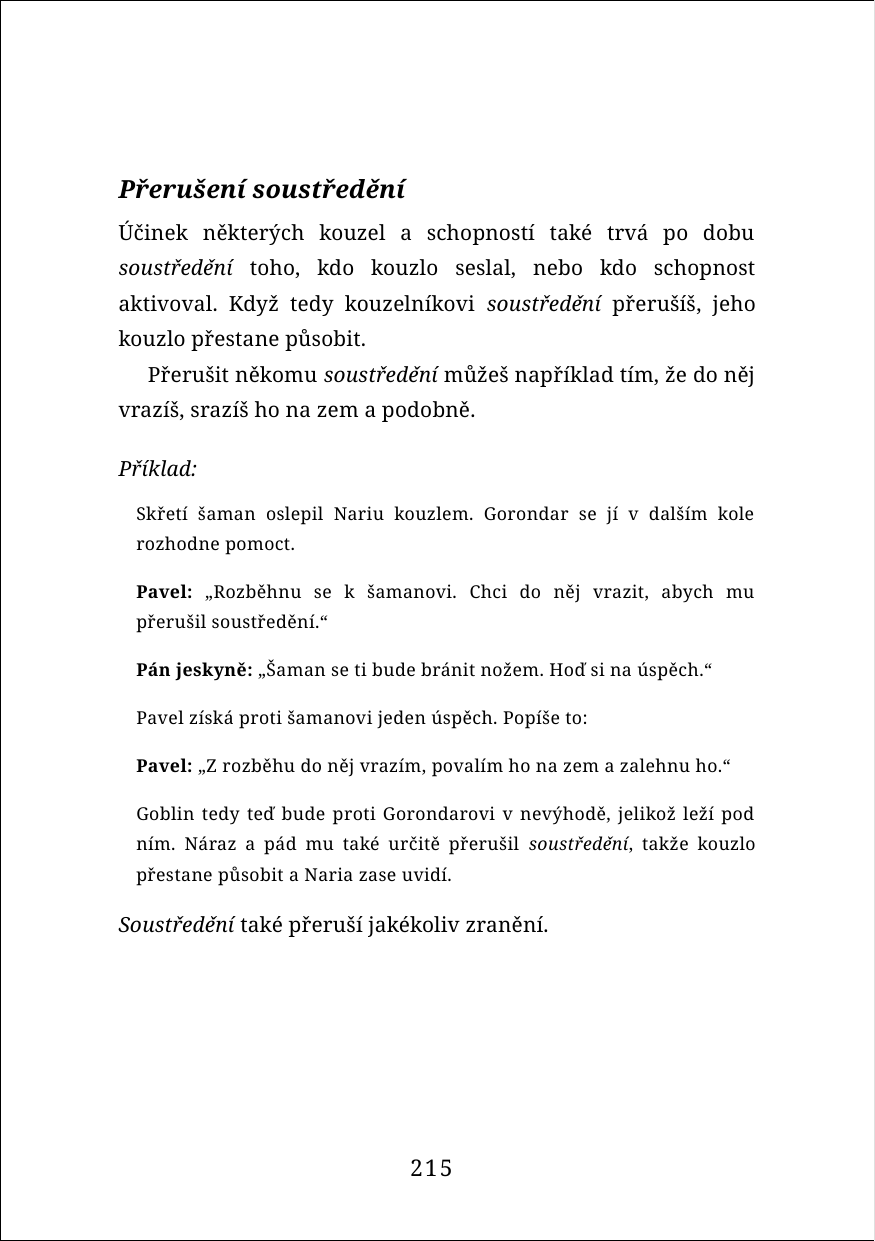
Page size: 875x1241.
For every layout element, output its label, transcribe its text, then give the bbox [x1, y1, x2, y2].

text Goblin tedy teď bude proti Gorondarovi v nevýhodě, jelikož leží pod ním. Náraz a pád mu také určitě přerušil soustředění, takže kouzlo přestane působit a Naria zase uvidí. [136, 802, 756, 886]
text Příklad: [118, 454, 756, 483]
text Účinek některých kouzel a schopností také trvá po dobu soustředění toho, kdo kouzlo seslal, nebo kdo schopnost aktivoval. Když tedy kouzelníkovi soustředění přerušíš, jeho kouzlo přestane působit. Přerušit někomu soustředění můžeš například tím, že do něj vrazíš, srazíš ho na zem a podobně. [118, 218, 756, 424]
text Soustředění také přeruší jakékoliv zranění. [118, 910, 756, 938]
text Pavel získá proti šamanovi jeden úspěch. Popíše to: [136, 706, 756, 730]
subtitle Přerušení soustředění [118, 172, 756, 206]
text Pavel: „Z rozběhu do něj vrazím, povalím ho na zem a zalehnu ho.“ [136, 754, 756, 778]
text Pavel: „Rozběhnu se k šamanovi. Chci do něj vrazit, abych mu přerušil soustředění.“ [136, 580, 756, 634]
text Skřetí šaman oslepil Nariu kouzlem. Gorondar se jí v dalším kole rozhodne pomoct. [136, 502, 756, 556]
text Pán jeskyně: „Šaman se ti bude bránit nožem. Hoď si na úspěch.“ [136, 658, 756, 682]
